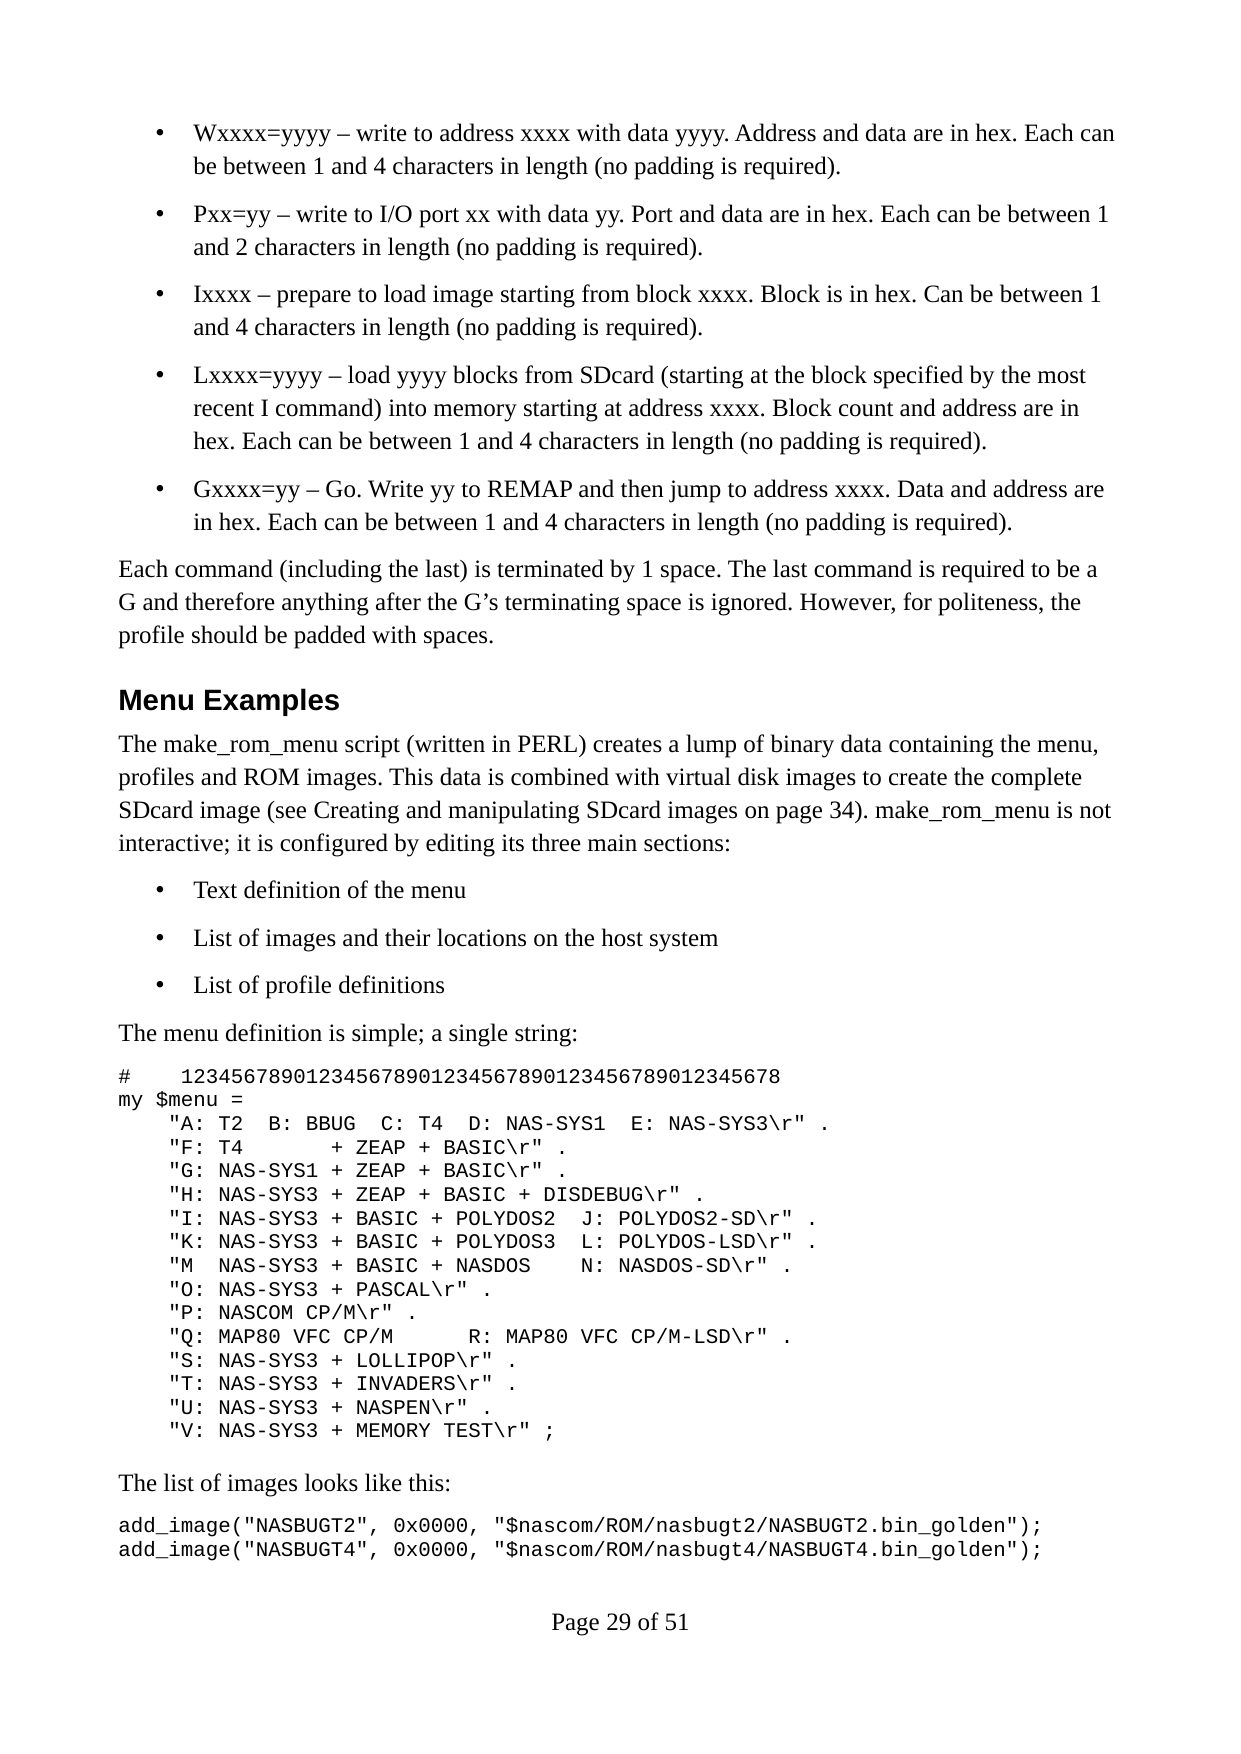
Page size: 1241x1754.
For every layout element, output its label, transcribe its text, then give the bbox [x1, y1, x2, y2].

text The list of images looks like this: [118, 1468, 1122, 1497]
text "O: NAS-SYS3 + PASCAL\r" . [118, 1279, 1122, 1302]
list List of profile definitions [156, 971, 1122, 999]
list Text definition of the menu [156, 875, 1122, 904]
list Gxxxx=yy – Go. Write yy to REMAP and then jump to address xxxx. Data and address are in hex. Each can be between 1 and 4 characters in length (no padding is required). [156, 474, 1122, 535]
text "V: NAS-SYS3 + MEMORY TEST\r" ; [118, 1421, 1122, 1444]
list Pxx=yy – write to I/O port xx with data yy. Port and data are in hex. Each can be between 1 and 2 characters in length (no padding is required). [156, 199, 1122, 261]
list Wxxxx=yyyy – write to address xxxx with data yyyy. Address and data are in hex. Each can be between 1 and 4 characters in length (no padding is required). [156, 118, 1122, 180]
text add_image("NASBUGT4", 0x0000, "$nascom/ROM/nasbugt4/NASBUGT4.bin_golden"); [118, 1539, 1122, 1563]
text "K: NAS-SYS3 + BASIC + POLYDOS3 L: POLYDOS-LSD\r" . [118, 1231, 1122, 1255]
text "M NAS-SYS3 + BASIC + NASDOS N: NASDOS-SD\r" . [118, 1255, 1122, 1279]
subtitle Menu Examples [118, 682, 1122, 716]
list Ixxxx – prepare to load image starting from block xxxx. Block is in hex. Can be between 1 and 4 characters in length (no padding is required). [156, 279, 1122, 341]
text The menu definition is simple; a single string: [118, 1018, 1122, 1047]
text Each command (including the last) is terminated by 1 space. The last command is required to be a G and therefore anything after the G’s terminating space is ignored. However, for politeness, the profile should be padded with spaces. [118, 554, 1122, 649]
text "A: T2 B: BBUG C: T4 D: NAS-SYS1 E: NAS-SYS3\r" . [118, 1113, 1122, 1137]
list List of images and their locations on the host system [156, 923, 1122, 952]
text "G: NAS-SYS1 + ZEAP + BASIC\r" . [118, 1160, 1122, 1184]
text "P: NASCOM CP/M\r" . [118, 1302, 1122, 1326]
text The make_rom_menu script (written in PERL) creates a lump of binary data containing the menu, profiles and ROM images. This data is combined with virtual disk images to create the complete SDcard image (see Creating and manipulating SDcard images on page 34). make_rom_menu is not interactive; it is configured by editing its three main sections: [118, 729, 1122, 857]
text # 123456789012345678901234567890123456789012345678 [118, 1066, 1122, 1089]
text "U: NAS-SYS3 + NASPEN\r" . [118, 1397, 1122, 1421]
text "F: T4 + ZEAP + BASIC\r" . [118, 1137, 1122, 1160]
text "T: NAS-SYS3 + INVADERS\r" . [118, 1373, 1122, 1397]
text my $menu = [118, 1089, 1122, 1113]
list Lxxxx=yyyy – load yyyy blocks from SDcard (starting at the block specified by the most recent I command) into memory starting at address xxxx. Block count and address are in hex. Each can be between 1 and 4 characters in length (no padding is required). [156, 360, 1122, 455]
text "Q: MAP80 VFC CP/M R: MAP80 VFC CP/M-LSD\r" . [118, 1326, 1122, 1349]
text "I: NAS-SYS3 + BASIC + POLYDOS2 J: POLYDOS2-SD\r" . [118, 1208, 1122, 1231]
text add_image("NASBUGT2", 0x0000, "$nascom/ROM/nasbugt2/NASBUGT2.bin_golden"); [118, 1515, 1122, 1539]
text "S: NAS-SYS3 + LOLLIPOP\r" . [118, 1349, 1122, 1373]
text "H: NAS-SYS3 + ZEAP + BASIC + DISDEBUG\r" . [118, 1184, 1122, 1208]
